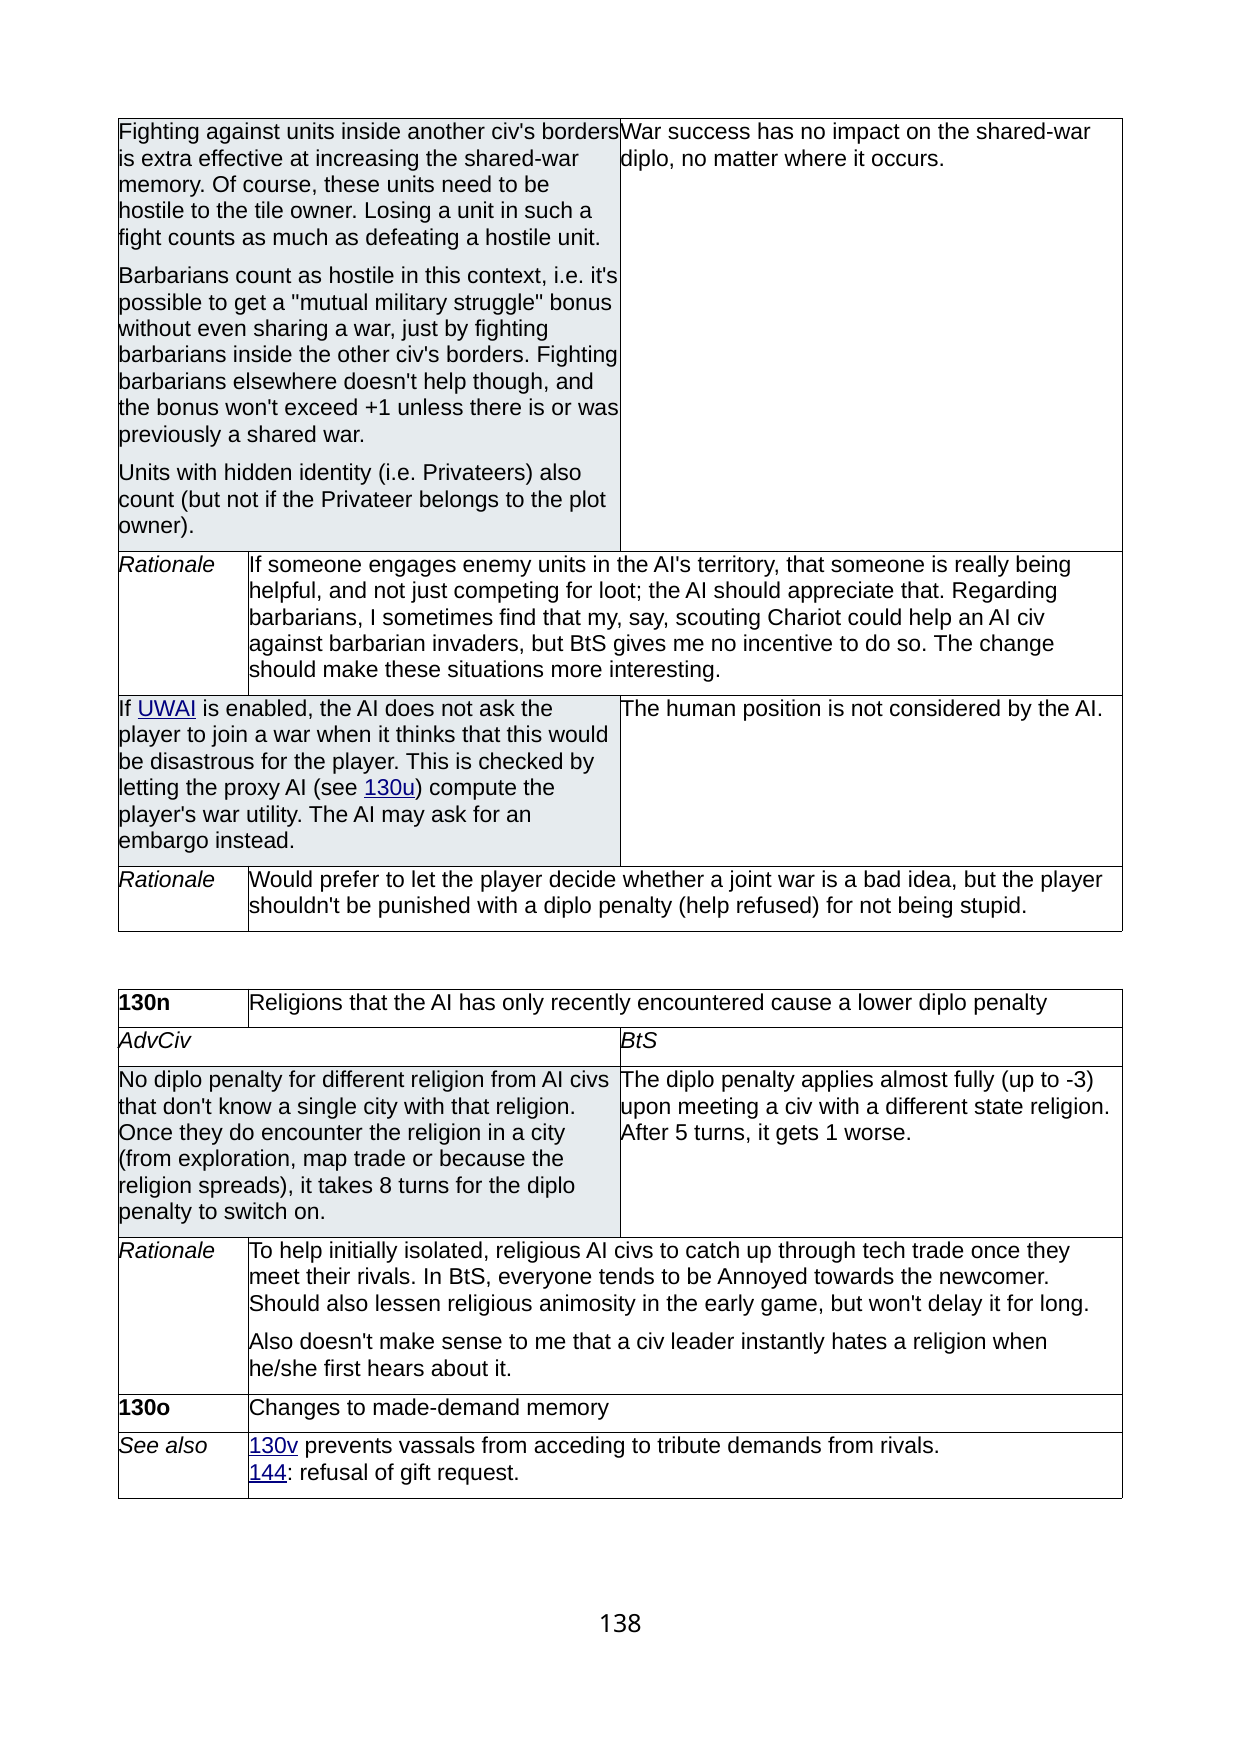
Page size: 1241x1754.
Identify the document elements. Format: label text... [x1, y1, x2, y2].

table_cell To help initially isolated, religious AI civs to catch up through tech trade once they meet their rivals. In BtS, everyone tends to be Annoyed towards the newcomer. Should also lessen religious animosity in the early game, but won't delay it for long. Also doesn't make sense to me that a civ leader instantly hates a religion when he/she first hears about it. [249, 1238, 1122, 1393]
table_cell If someone engages enemy units in the AI's territory, that someone is really being helpful, and not just competing for loot; the AI should appreciate that. Regarding barbarians, I sometimes find that my, say, scouting Chariot could help an AI civ against barbarian invaders, but BtS gives me no incentive to do so. The change should make these situations more interesting. [249, 552, 1122, 695]
table_cell AdvCiv [119, 1028, 620, 1066]
table_cell 130o [119, 1395, 248, 1432]
table_cell War success has no impact on the shared-war diplo, no matter where it occurs. [621, 119, 1122, 551]
table_cell The human position is not considered by the AI. [621, 696, 1122, 866]
table_cell Would prefer to let the player decide whether a joint war is a bad idea, but the player shouldn't be punished with a diplo penalty (help refused) for not being stupid. [249, 867, 1122, 931]
table_cell 130v prevents vassals from acceding to tribute demands from rivals. 144: refusal of gift request. [249, 1433, 1122, 1497]
table_header Religions that the AI has only recently encountered cause a lower diplo penalty [249, 990, 1122, 1027]
table_cell BtS [621, 1028, 1122, 1066]
table_cell Changes to made-demand memory [249, 1395, 1122, 1432]
table_cell No diplo penalty for different religion from AI civs that don't know a single city with that religion. Once they do encounter the religion in a city (from exploration, map trade or because the religion spreads), it takes 8 turns for the diplo penalty to switch on. [119, 1067, 620, 1237]
table_cell See also [119, 1433, 248, 1497]
table_header 130n [119, 990, 248, 1027]
table_cell Rationale [119, 867, 248, 931]
table_cell Fighting against units inside another civ's borders is extra effective at increasing the shared-war memory. Of course, these units need to be hostile to the tile owner. Losing a unit in such a fight counts as much as defeating a hostile unit. Barbarians count as hostile in this context, i.e. it's possible to get a "mutual military struggle" bonus without even sharing a war, just by fighting barbarians inside the other civ's borders. Fighting barbarians elsewhere doesn't help though, and the bonus won't exceed +1 unless there is or was previously a shared war. Units with hidden identity (i.e. Privateers) also count (but not if the Privateer belongs to the plot owner). [119, 119, 620, 551]
table_cell Rationale [119, 552, 248, 695]
table_cell If UWAI is enabled, the AI does not ask the player to join a war when it thinks that this would be disastrous for the player. This is checked by letting the proxy AI (see 130u) compute the player's war utility. The AI may ask for an embargo instead. [119, 696, 620, 866]
table_cell The diplo penalty applies almost fully (up to -3) upon meeting a civ with a different state religion. After 5 turns, it gets 1 worse. [621, 1067, 1122, 1237]
table_cell Rationale [119, 1238, 248, 1393]
